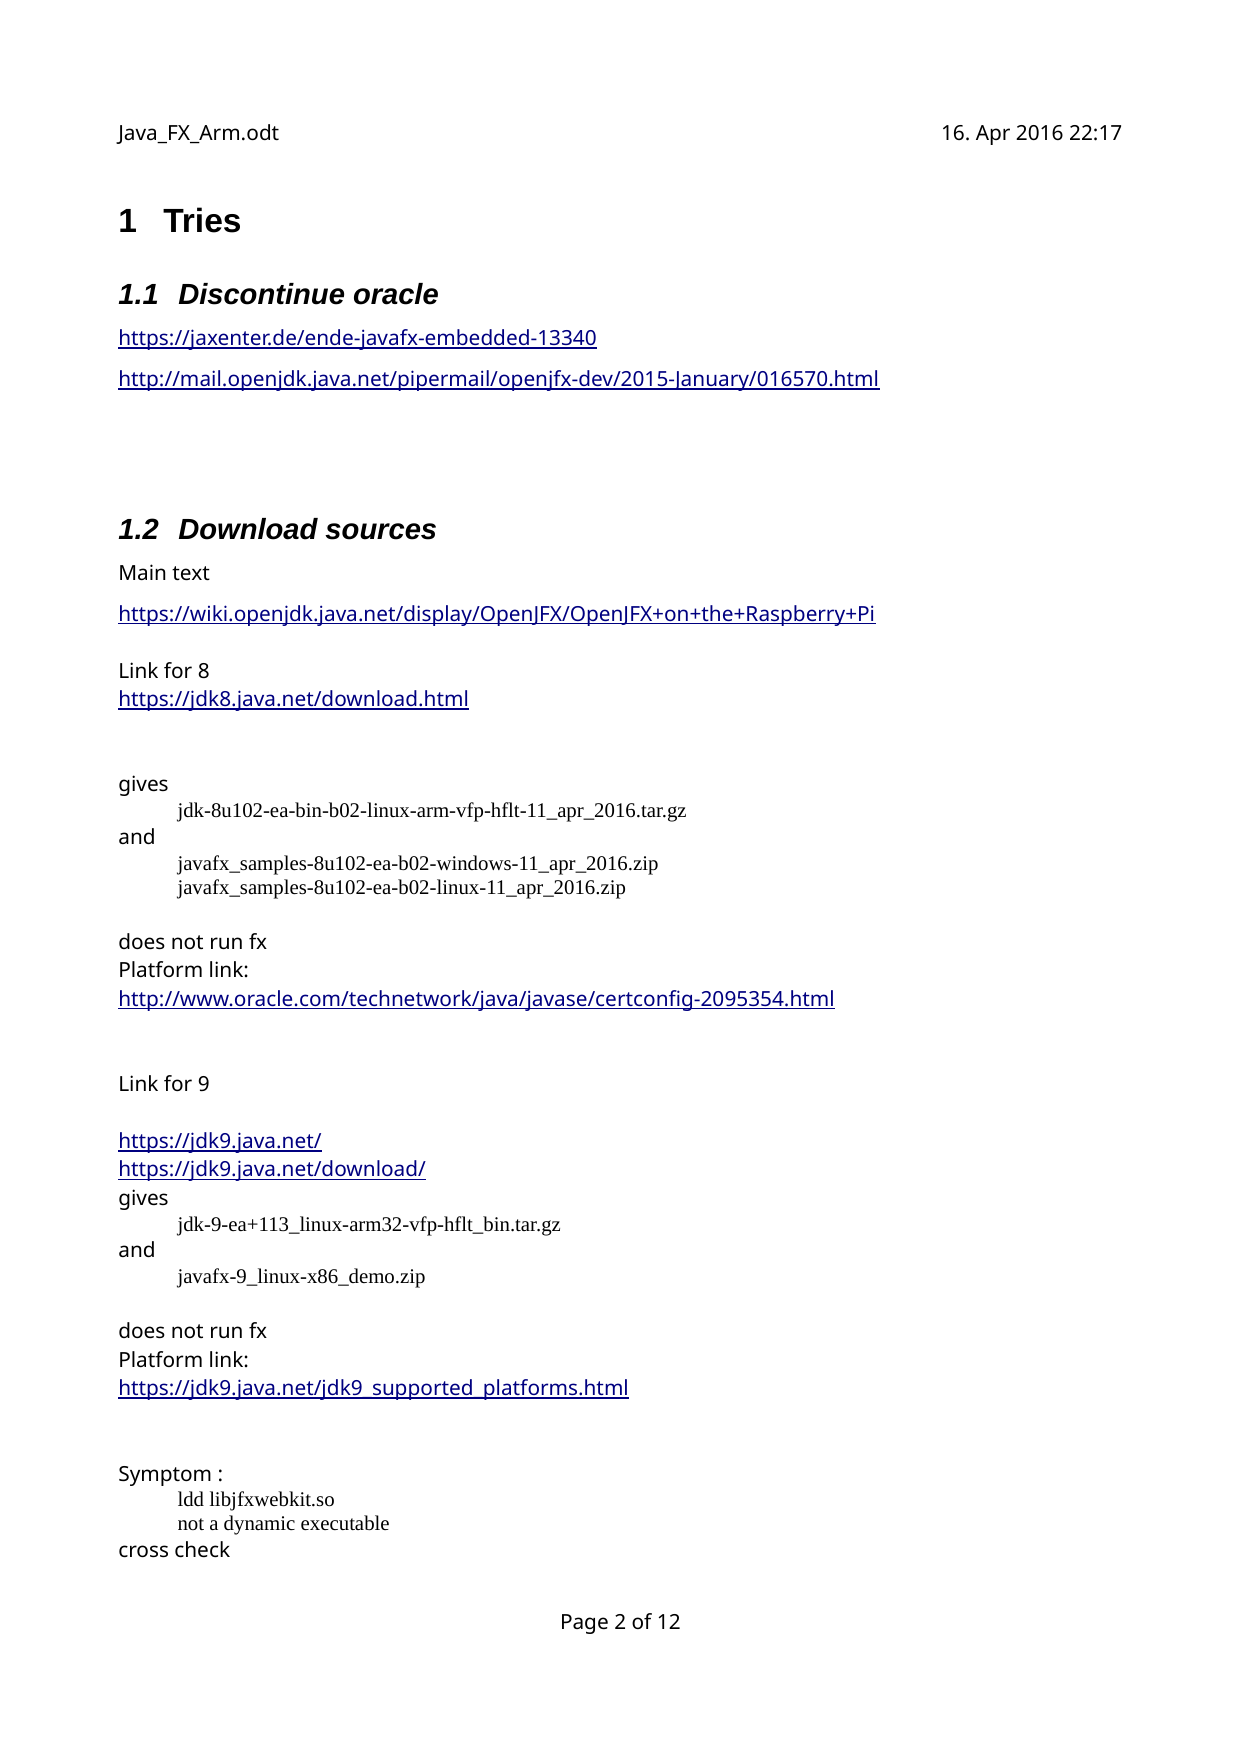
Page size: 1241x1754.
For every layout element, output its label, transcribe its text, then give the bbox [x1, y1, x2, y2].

text Main text [118, 558, 1122, 586]
text https://jaxenter.de/ende-javafx-embedded-13340 [118, 323, 1122, 352]
text jdk-8u102-ea-bin-b02-linux-arm-vfp-hflt-11_apr_2016.tar.gz [177, 798, 1122, 822]
text javafx_samples-8u102-ea-b02-linux-11_apr_2016.zip [177, 874, 1122, 899]
text Link for 8 [118, 656, 1122, 684]
text gives [118, 769, 1122, 798]
text and [118, 1236, 1122, 1264]
text does not run fx [118, 1316, 1122, 1345]
text Platform link: [118, 1345, 1122, 1373]
text https://jdk9.java.net/jdk9_supported_platforms.html [118, 1373, 1122, 1402]
text Platform link: [118, 956, 1122, 984]
text https://jdk9.java.net/ [118, 1126, 1122, 1154]
text jdk-9-ea+113_linux-arm32-vfp-hflt_bin.tar.gz [177, 1211, 1122, 1236]
text and [118, 822, 1122, 851]
text Symptom : [118, 1459, 1122, 1487]
subtitle Discontinue oracle [118, 277, 1122, 311]
text https://jdk9.java.net/download/ [118, 1154, 1122, 1183]
subtitle Download sources [118, 512, 1122, 546]
text not a dynamic executable [177, 1511, 1122, 1535]
text Link for 9 [118, 1069, 1122, 1098]
text does not run fx [118, 927, 1122, 956]
subtitle Tries [118, 201, 1122, 240]
text https://wiki.openjdk.java.net/display/OpenJFX/OpenJFX+on+the+Raspberry+Pi [118, 599, 1122, 627]
text http://mail.openjdk.java.net/pipermail/openjfx-dev/2015-January/016570.html [118, 364, 1122, 393]
text gives [118, 1183, 1122, 1211]
text javafx-9_linux-x86_demo.zip [177, 1264, 1122, 1288]
text javafx_samples-8u102-ea-b02-windows-11_apr_2016.zip [177, 851, 1122, 874]
text cross check [118, 1535, 1122, 1564]
text https://jdk8.java.net/download.html [118, 684, 1122, 713]
text ldd libjfxwebkit.so [177, 1487, 1122, 1511]
text http://www.oracle.com/technetwork/java/javase/certconfig-2095354.html [118, 984, 1122, 1012]
